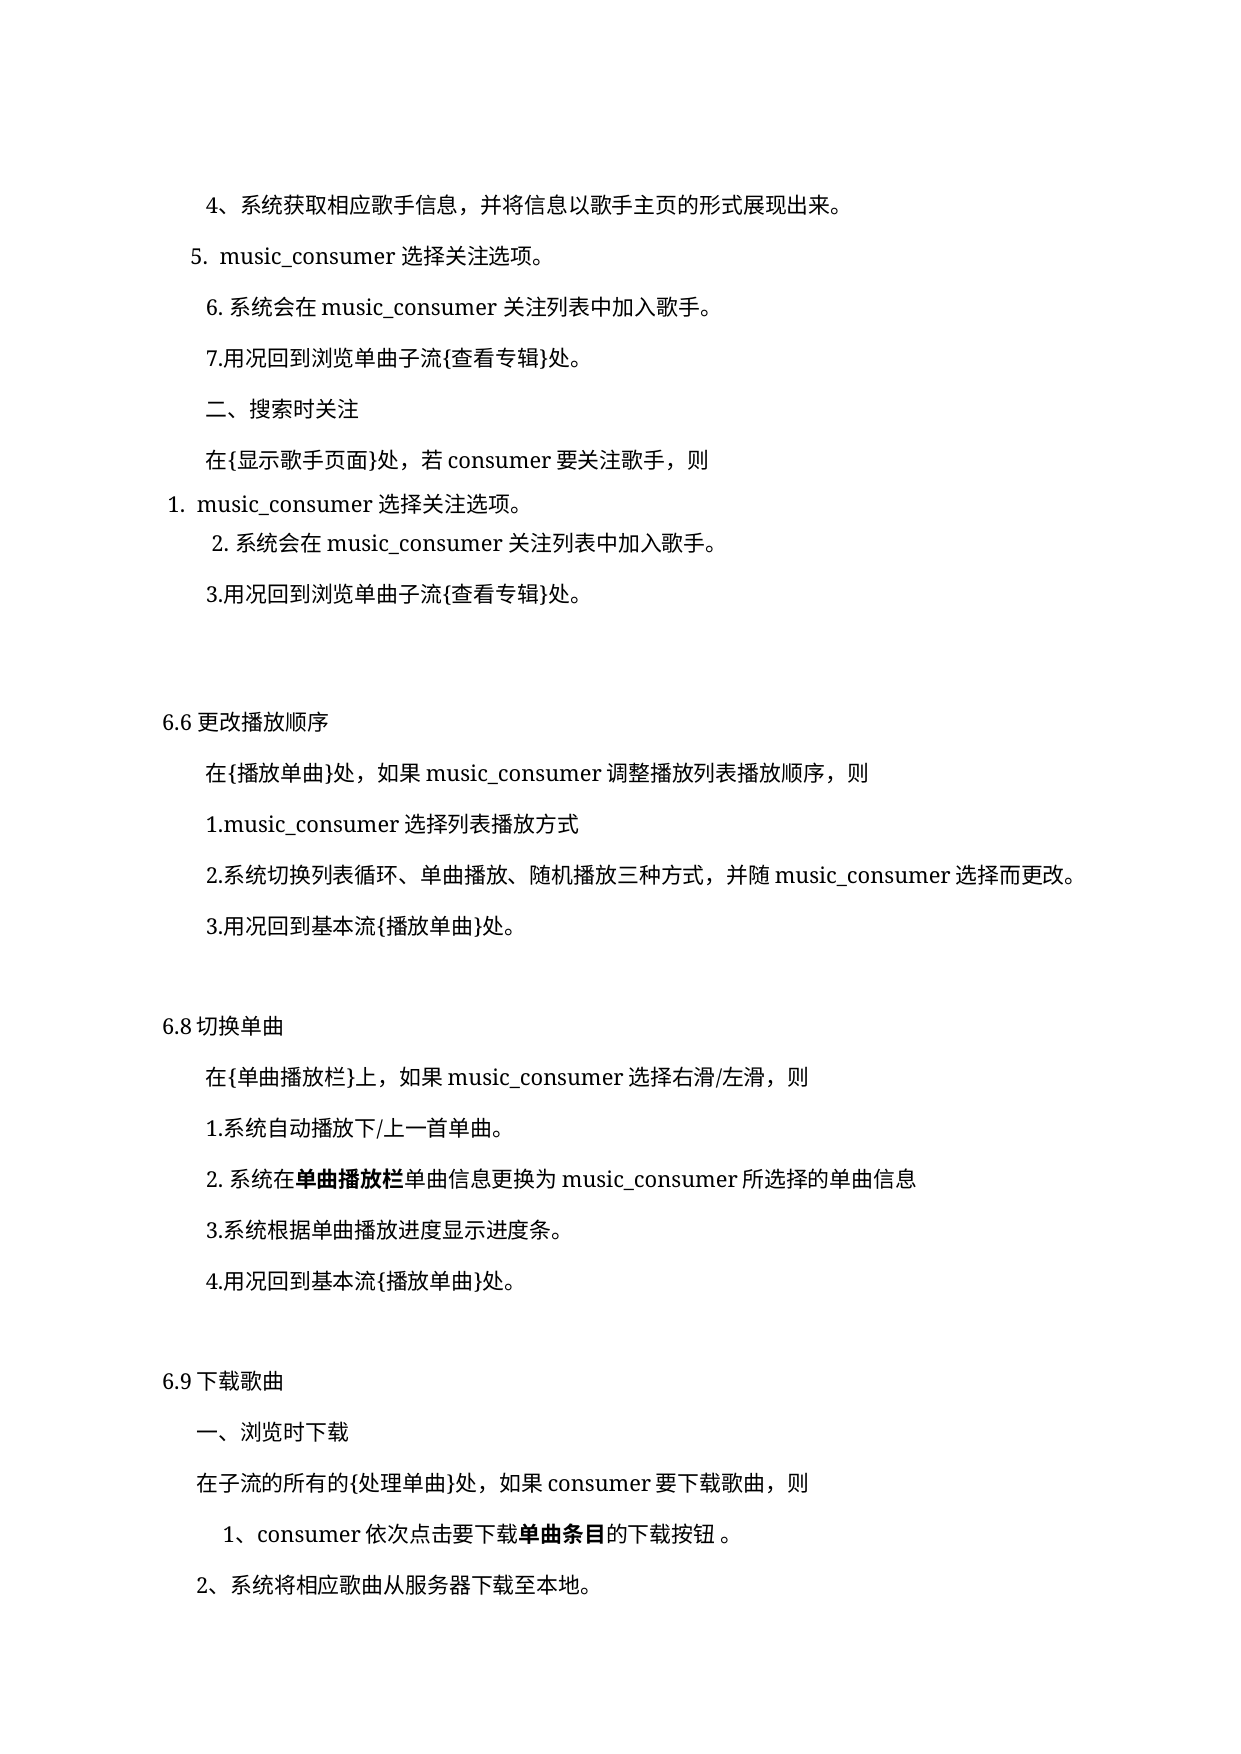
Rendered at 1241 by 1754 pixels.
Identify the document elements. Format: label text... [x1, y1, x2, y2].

text 1、consumer依次点击要下载单曲条目的下载按钮 。 [118, 1517, 1122, 1549]
text 在子流的所有的{处理单曲}处，如果consumer要下载歌曲，则 [118, 1466, 1122, 1498]
text 一、浏览时下载 [118, 1415, 1122, 1447]
text 2、系统将相应歌曲从服务器下载至本地。 [118, 1568, 1122, 1600]
text 在{单曲播放栏}上，如果music_consumer选择右滑/左滑，则 [118, 1060, 1122, 1092]
text 3.用况回到基本流{播放单曲}处。 [118, 909, 1122, 941]
text 在{显示歌手页面}处，若consumer要关注歌手，则 [118, 443, 1122, 474]
text 7.用况回到浏览单曲子流{查看专辑}处。 [118, 341, 1122, 372]
text 2. 系统会在music_consumer 关注列表中加入歌手。 [118, 526, 1122, 557]
text 6. 系统会在music_consumer 关注列表中加入歌手。 [118, 290, 1122, 321]
text 6.8切换单曲 [118, 1009, 1122, 1041]
text 在{播放单曲}处，如果music_consumer调整播放列表播放顺序，则 [118, 756, 1122, 788]
text 3.用况回到浏览单曲子流{查看专辑}处。 [118, 577, 1122, 608]
text 6.6 更改播放顺序 [118, 705, 1122, 737]
text 1.系统自动播放下/上一首单曲。 [118, 1111, 1122, 1143]
text 二、搜索时关注 [118, 392, 1122, 423]
text 4.用况回到基本流{播放单曲}处。 [118, 1264, 1122, 1296]
text 4、系统获取相应歌手信息，并将信息以歌手主页的形式展现出来。 [118, 188, 1122, 219]
text 1.music_consumer选择列表播放方式 [118, 807, 1122, 839]
text 5. music_consumer 选择关注选项。 [118, 239, 1122, 270]
text 1. music_consumer 选择关注选项。 [118, 487, 1122, 519]
text 2. 系统在单曲播放栏单曲信息更换为music_consumer所选择的单曲信息 [118, 1162, 1122, 1194]
text 3.系统根据单曲播放进度显示进度条。 [118, 1213, 1122, 1245]
text 2.系统切换列表循环、单曲播放、随机播放三种方式，并随music_consumer选择而更改。 [118, 858, 1122, 890]
text 6.9下载歌曲 [118, 1364, 1122, 1396]
